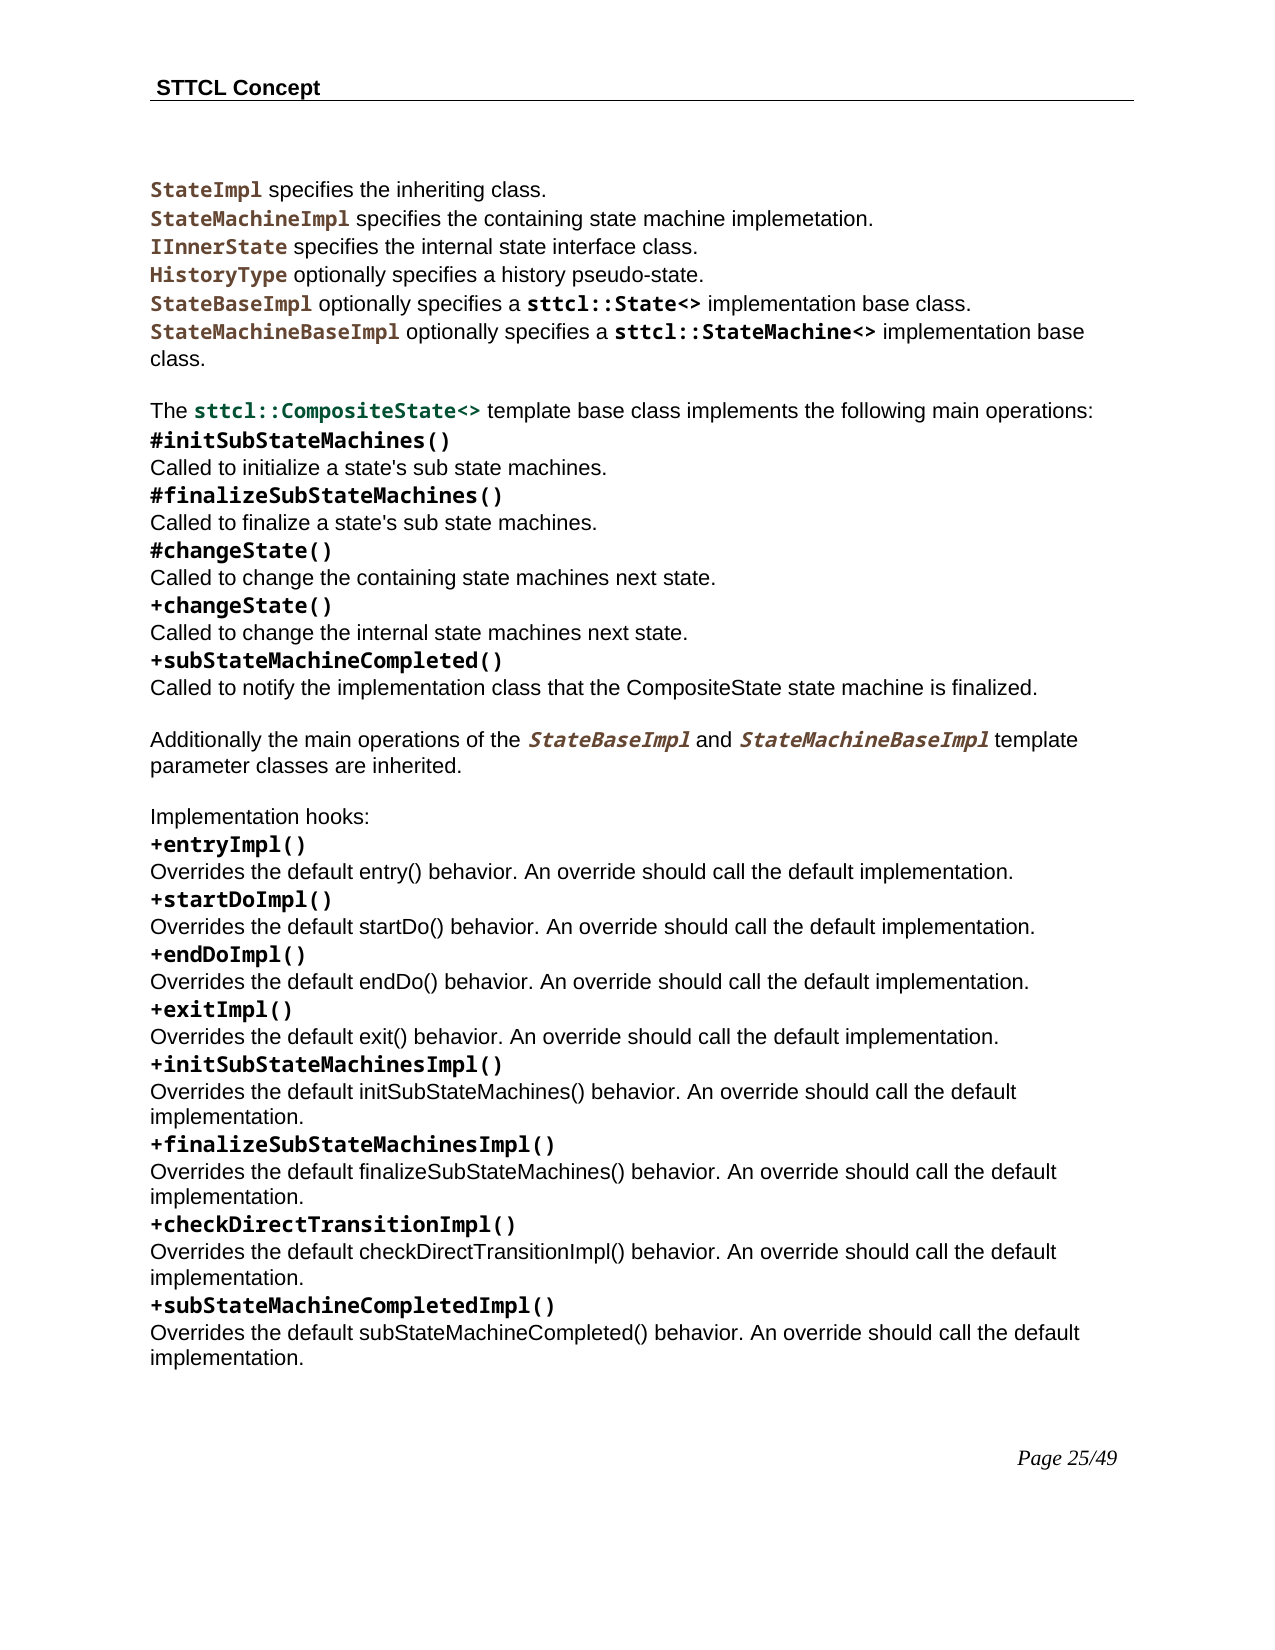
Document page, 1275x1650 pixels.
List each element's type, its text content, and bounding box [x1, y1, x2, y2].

text Overrides the default checkDirectTransitionImpl() behavior. An override should call the default implementation. [150, 1239, 1125, 1289]
text Overrides the default entry() behavior. An override should call the default implementation. [150, 859, 1125, 884]
text StateMachineBaseImpl optionally specifies a sttcl::StateMachine<> implementation base class. [150, 317, 1125, 371]
text IInnerState specifies the internal state interface class. [150, 232, 1125, 261]
text +finalizeSubStateMachinesImpl() [150, 1129, 1125, 1159]
text +endDoImpl() [150, 939, 1125, 969]
text Overrides the default subStateMachineCompleted() behavior. An override should call the default implementation. [150, 1319, 1125, 1370]
text +subStateMachineCompletedImpl() [150, 1289, 1125, 1319]
text Overrides the default startDo() behavior. An override should call the default implementation. [150, 914, 1125, 939]
text +exitImpl() [150, 994, 1125, 1024]
text Overrides the default exit() behavior. An override should call the default implementation. [150, 1024, 1125, 1049]
text HistoryType optionally specifies a history pseudo-state. [150, 261, 1125, 289]
text Implementation hooks: [150, 804, 1125, 829]
text Overrides the default endDo() behavior. An override should call the default implementation. [150, 969, 1125, 994]
text Additionally the main operations of the StateBaseImpl and StateMachineBaseImpl template parameter classes are inherited. [150, 725, 1125, 778]
text StateImpl specifies the inheriting class. [150, 175, 1125, 204]
text #initSubStateMachines() [150, 425, 1125, 454]
text +entryImpl() [150, 829, 1125, 859]
text Called to initialize a state's sub state machines. [150, 454, 1125, 480]
text The sttcl::CompositeState<> template base class implements the following main operations: [150, 396, 1125, 425]
text +initSubStateMachinesImpl() [150, 1049, 1125, 1079]
text Overrides the default initSubStateMachines() behavior. An override should call the default implementation. [150, 1079, 1125, 1129]
text +subStateMachineCompleted() [150, 645, 1125, 674]
text Called to change the containing state machines next state. [150, 564, 1125, 590]
text #changeState() [150, 535, 1125, 564]
text Called to notify the implementation class that the CompositeState state machine is finalized. [150, 674, 1125, 700]
text +startDoImpl() [150, 884, 1125, 914]
text Overrides the default finalizeSubStateMachines() behavior. An override should call the default implementation. [150, 1159, 1125, 1209]
text +checkDirectTransitionImpl() [150, 1209, 1125, 1239]
text Called to change the internal state machines next state. [150, 619, 1125, 645]
text StateBaseImpl optionally specifies a sttcl::State<> implementation base class. [150, 289, 1125, 317]
text #finalizeSubStateMachines() [150, 480, 1125, 509]
text Called to finalize a state's sub state machines. [150, 509, 1125, 535]
text StateMachineImpl specifies the containing state machine implemetation. [150, 204, 1125, 232]
text +changeState() [150, 590, 1125, 619]
